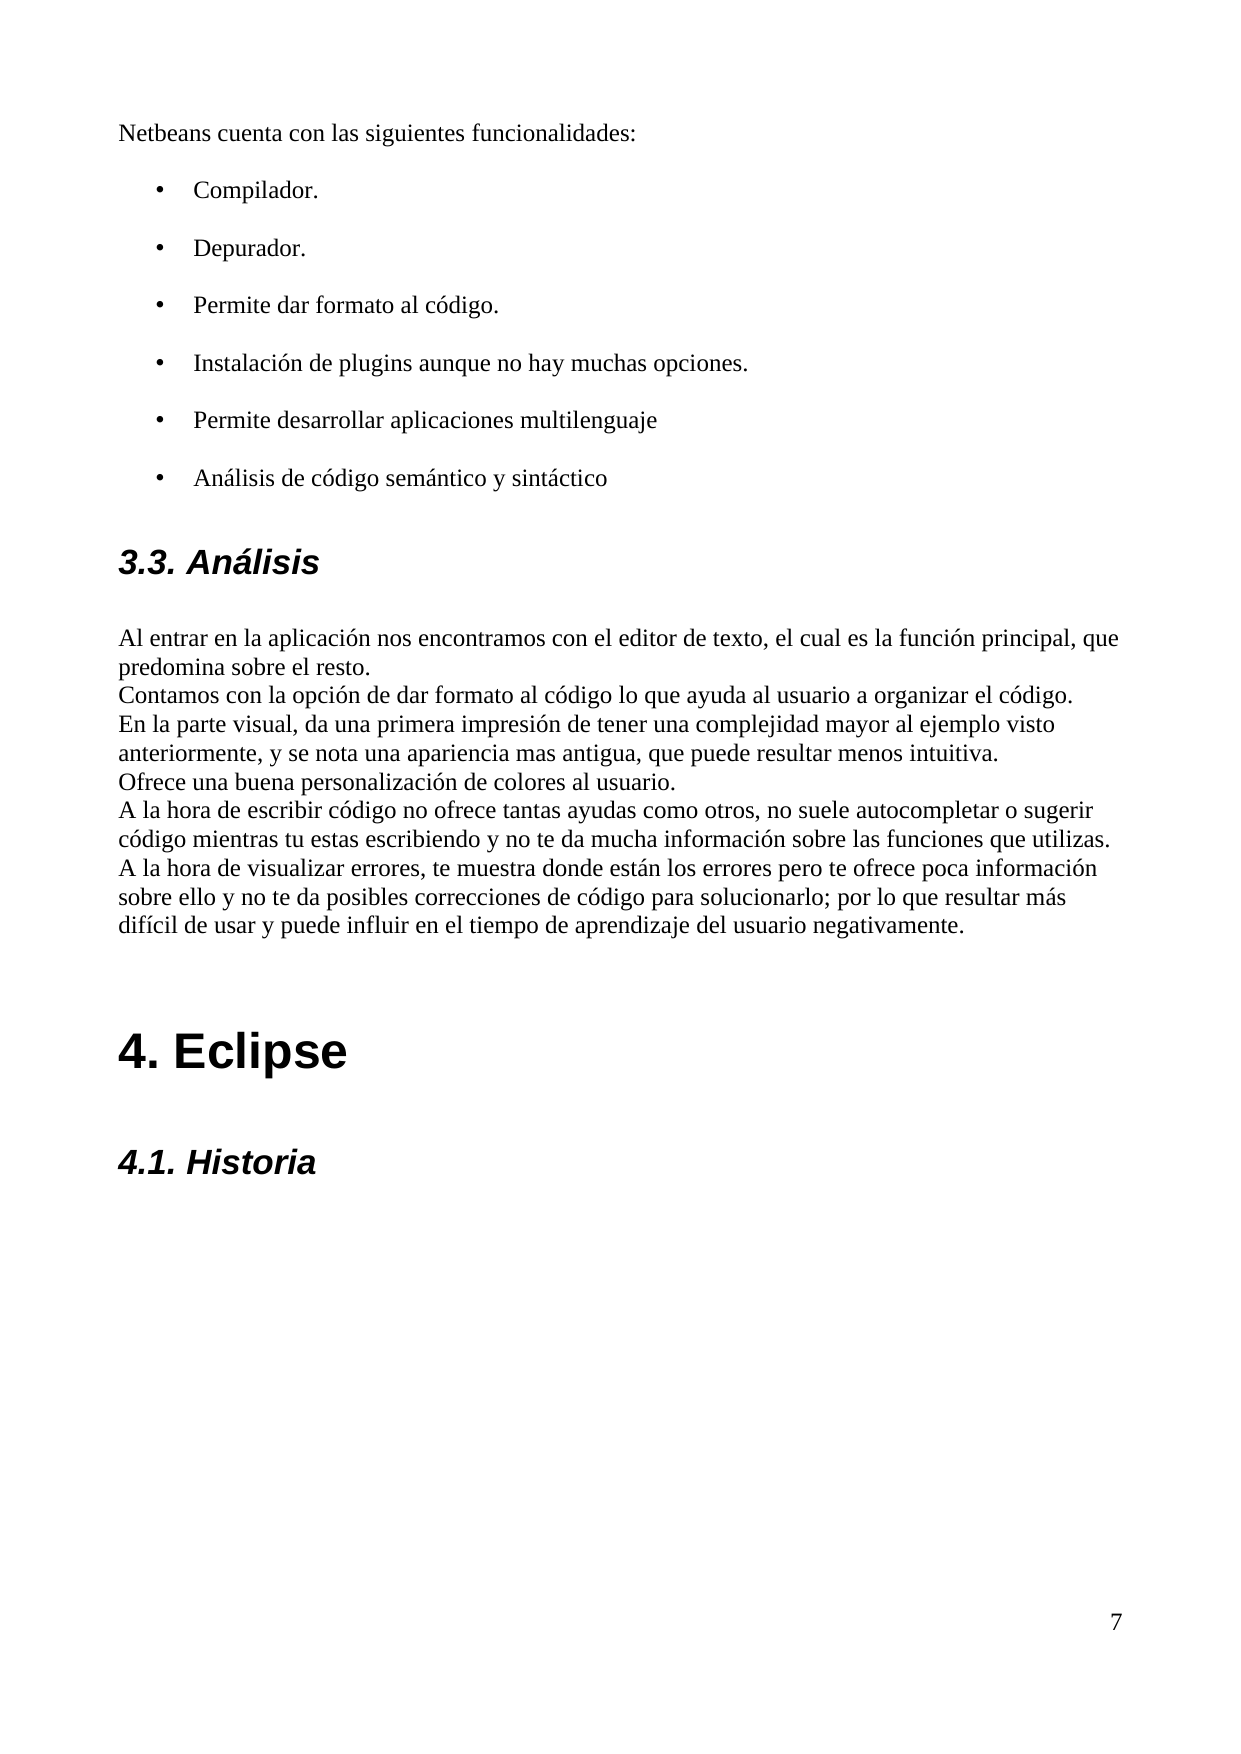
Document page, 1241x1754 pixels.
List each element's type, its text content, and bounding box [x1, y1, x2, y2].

list Análisis de código semántico y sintáctico [156, 463, 1122, 492]
subtitle 3.3. Análisis [118, 541, 1122, 582]
text Contamos con la opción de dar formato al código lo que ayuda al usuario a organizar el código. [118, 680, 1122, 709]
list Instalación de plugins aunque no hay muchas opciones. [156, 348, 1122, 377]
text Ofrece una buena personalización de colores al usuario. [118, 767, 1122, 795]
list Compilador. [156, 176, 1122, 204]
subtitle 4.1. Historia [118, 1141, 1122, 1181]
text Netbeans cuenta con las siguientes funcionalidades: [118, 118, 1122, 147]
list Permite desarrollar aplicaciones multilenguaje [156, 406, 1122, 434]
text A la hora de visualizar errores, te muestra donde están los errores pero te ofrece poca información sobre ello y no te da posibles correcciones de código para solucionarlo; por lo que resultar más difícil de usar y puede influir en el tiempo de aprendizaje del usuario negativamente. [118, 853, 1122, 939]
list Depurador. [156, 233, 1122, 262]
text Al entrar en la aplicación nos encontramos con el editor de texto, el cual es la función principal, que predomina sobre el resto. [118, 623, 1122, 680]
subtitle 4. Eclipse [118, 1022, 1122, 1079]
list Permite dar formato al código. [156, 291, 1122, 319]
text En la parte visual, da una primera impresión de tener una complejidad mayor al ejemplo visto anteriormente, y se nota una apariencia mas antigua, que puede resultar menos intuitiva. [118, 709, 1122, 767]
text A la hora de escribir código no ofrece tantas ayudas como otros, no suele autocompletar o sugerir código mientras tu estas escribiendo y no te da mucha información sobre las funciones que utilizas. [118, 795, 1122, 853]
